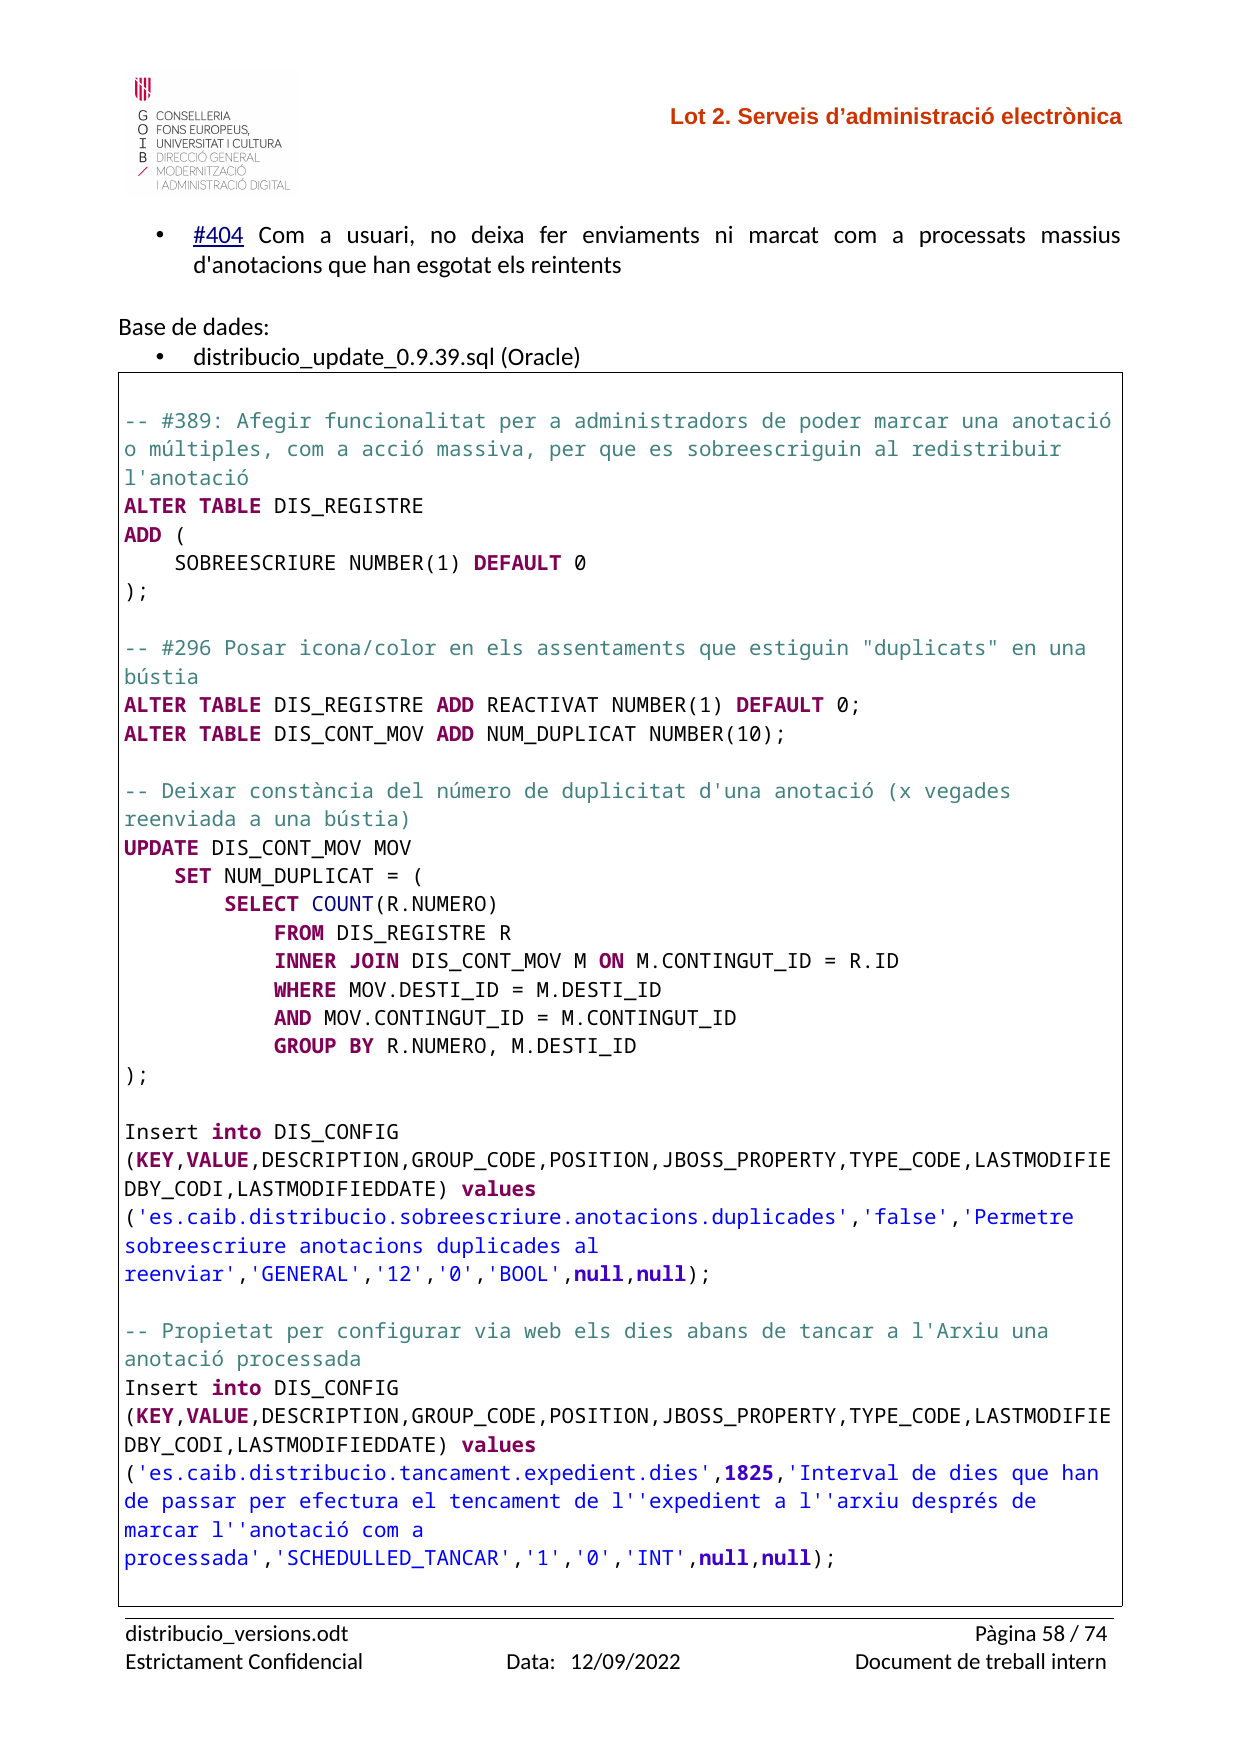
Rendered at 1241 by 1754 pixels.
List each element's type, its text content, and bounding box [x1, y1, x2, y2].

picture [126, 70, 299, 197]
list #404 Com a usuari, no deixa fer enviaments ni marcat com a processats massius d'anotacions que han esgotat els reintents [156, 219, 1122, 280]
text Base de dades: [118, 311, 1122, 341]
table_header -- #389: Afegir funcionalitat per a administradors de poder marcar una anotació o múltiples, com a acció massiva, per que es sobreescriguin al redistribuir l'anotació ALTER TABLE DIS_REGISTRE ADD ( SOBREESCRIURE NUMBER(1) DEFAULT 0 ); -- #296 Posar icona/color en els assentaments que estiguin "duplicats" en una bústia ALTER TABLE DIS_REGISTRE ADD REACTIVAT NUMBER(1) DEFAULT 0; ALTER TABLE DIS_CONT_MOV ADD NUM_DUPLICAT NUMBER(10); -- Deixar constància del número de duplicitat d'una anotació (x vegades reenviada a una bústia) UPDATE DIS_CONT_MOV MOV SET NUM_DUPLICAT = ( SELECT COUNT(R.NUMERO) FROM DIS_REGISTRE R INNER JOIN DIS_CONT_MOV M ON M.CONTINGUT_ID = R.ID WHERE MOV.DESTI_ID = M.DESTI_ID AND MOV.CONTINGUT_ID = M.CONTINGUT_ID GROUP BY R.NUMERO, M.DESTI_ID ); Insert into DIS_CONFIG (KEY,VALUE,DESCRIPTION,GROUP_CODE,POSITION,JBOSS_PROPERTY,TYPE_CODE,LASTMODIFIEDBY_CODI,LASTMODIFIEDDATE) values ('es.caib.distribucio.sobreescriure.anotacions.duplicades','false','Permetre sobreescriure anotacions duplicades al reenviar','GENERAL','12','0','BOOL',null,null); -- Propietat per configurar via web els dies abans de tancar a l'Arxiu una anotació processada Insert into DIS_CONFIG (KEY,VALUE,DESCRIPTION,GROUP_CODE,POSITION,JBOSS_PROPERTY,TYPE_CODE,LASTMODIFIEDBY_CODI,LASTMODIFIEDDATE) values ('es.caib.distribucio.tancament.expedient.dies',1825,'Interval de dies que han de passar per efectura el tencament de l''expedient a l''arxiu després de marcar l''anotació com a processada','SCHEDULLED_TANCAR','1','0','INT',null,null); [119, 373, 1122, 1606]
list distribucio_update_0.9.39.sql (Oracle) [156, 341, 1122, 372]
